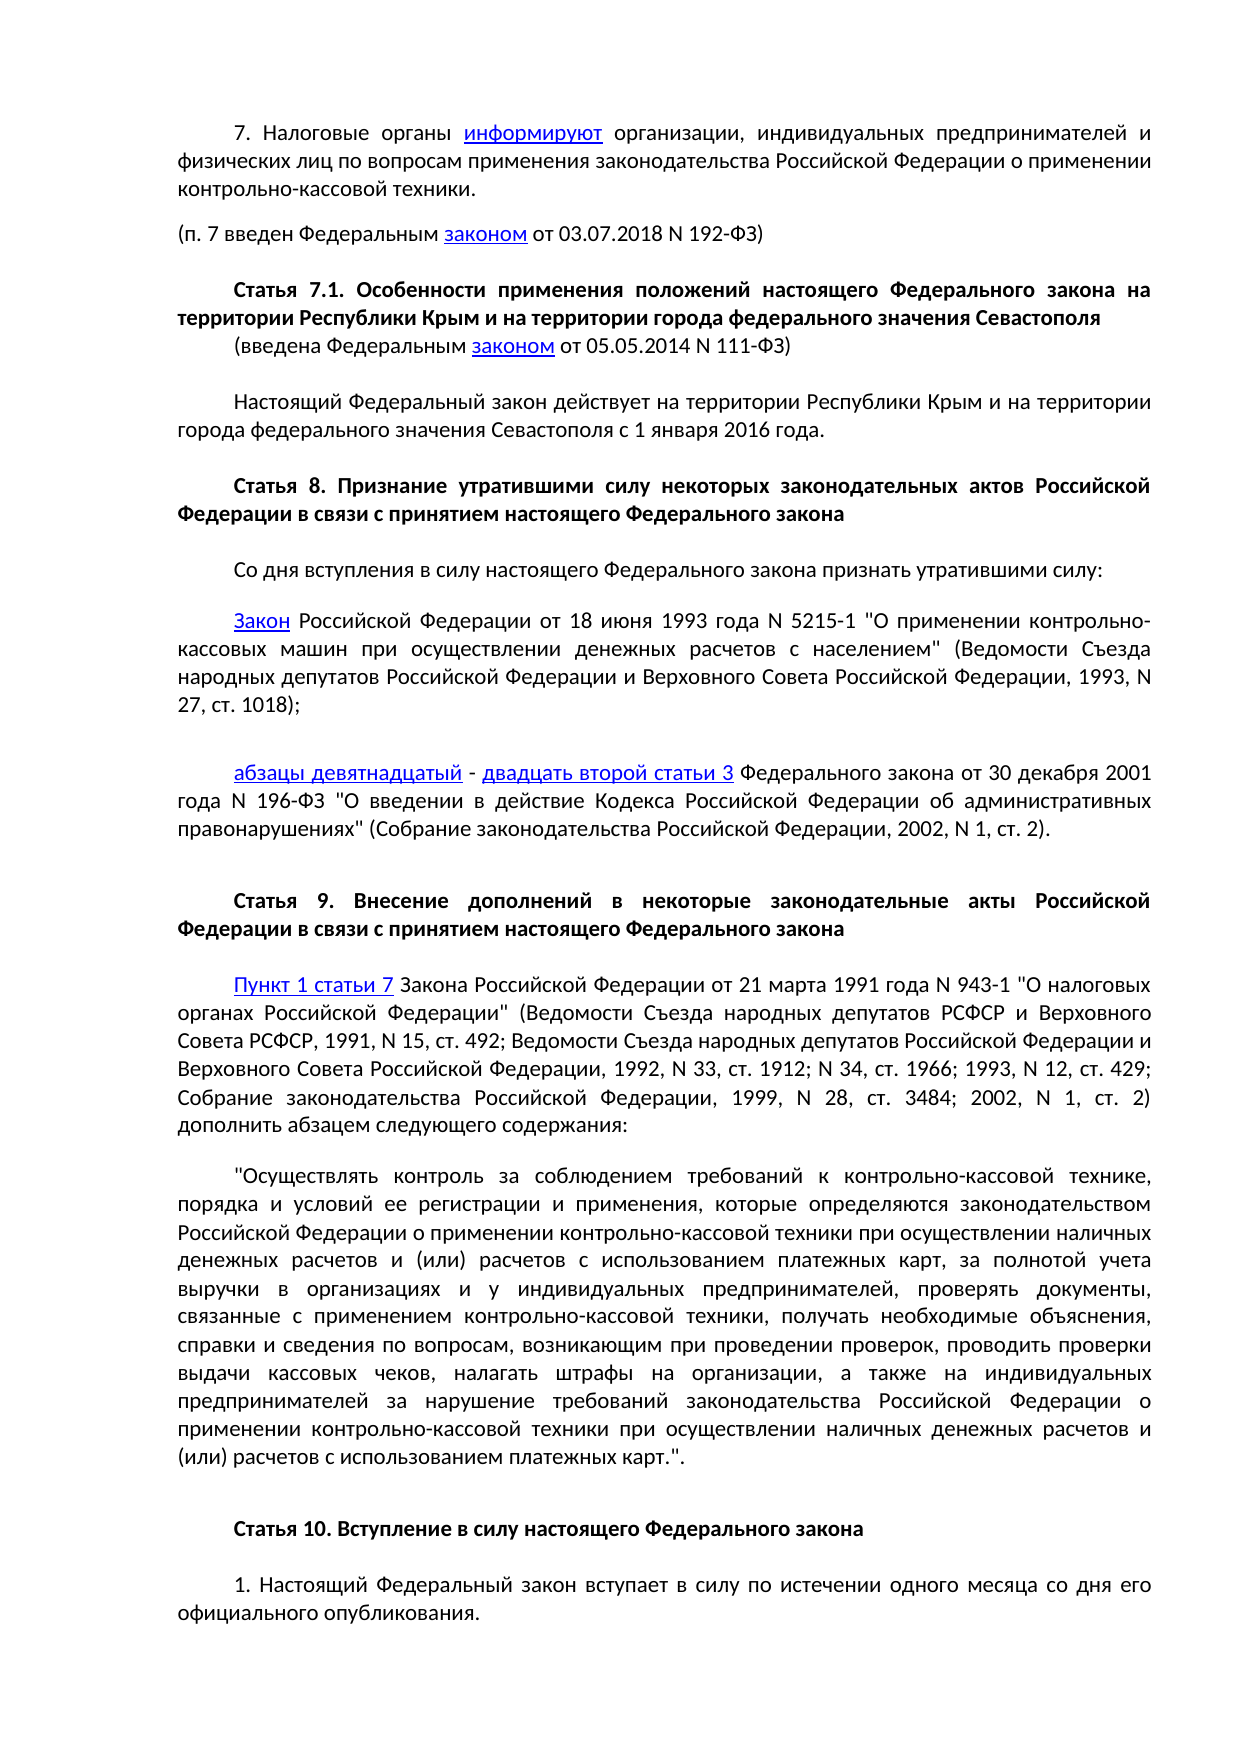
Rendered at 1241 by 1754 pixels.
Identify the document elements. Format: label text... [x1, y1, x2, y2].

text Закон Российской Федерации от 18 июня 1993 года N 5215-1 "О применении контрольно-кассовых машин при осуществлении денежных расчетов с населением" (Ведомости Съезда народных депутатов Российской Федерации и Верховного Совета Российской Федерации, 1993, N 27, ст. 1018); [177, 606, 1152, 718]
text абзацы девятнадцатый - двадцать второй статьи 3 Федерального закона от 30 декабря 2001 года N 196-ФЗ "О введении в действие Кодекса Российской Федерации об административных правонарушениях" (Собрание законодательства Российской Федерации, 2002, N 1, ст. 2). [177, 758, 1152, 842]
text (введена Федеральным законом от 05.05.2014 N 111-ФЗ) [177, 331, 1152, 359]
text Пункт 1 статьи 7 Закона Российской Федерации от 21 марта 1991 года N 943-1 "О налоговых органах Российской Федерации" (Ведомости Съезда народных депутатов РСФСР и Верховного Совета РСФСР, 1991, N 15, ст. 492; Ведомости Съезда народных депутатов Российской Федерации и Верховного Совета Российской Федерации, 1992, N 33, ст. 1912; N 34, ст. 1966; 1993, N 12, ст. 429; Собрание законодательства Российской Федерации, 1999, N 28, ст. 3484; 2002, N 1, ст. 2) дополнить абзацем следующего содержания: [177, 971, 1152, 1139]
text Настоящий Федеральный закон действует на территории Республики Крым и на территории города федерального значения Севастополя с 1 января 2016 года. [177, 387, 1152, 443]
title Статья 9. Внесение дополнений в некоторые законодательные акты Российской Федерации в связи с принятием настоящего Федерального закона [177, 886, 1152, 942]
title Статья 8. Признание утратившими силу некоторых законодательных актов Российской Федерации в связи с принятием настоящего Федерального закона [177, 471, 1152, 527]
title Статья 7.1. Особенности применения положений настоящего Федерального закона на территории Республики Крым и на территории города федерального значения Севастополя [177, 275, 1152, 331]
text 7. Налоговые органы информируют организации, индивидуальных предпринимателей и физических лиц по вопросам применения законодательства Российской Федерации о применении контрольно-кассовой техники. [177, 118, 1152, 202]
text "Осуществлять контроль за соблюдением требований к контрольно-кассовой технике, порядка и условий ее регистрации и применения, которые определяются законодательством Российской Федерации о применении контрольно-кассовой техники при осуществлении наличных денежных расчетов и (или) расчетов с использованием платежных карт, за полнотой учета выручки в организациях и у индивидуальных предпринимателей, проверять документы, связанные с применением контрольно-кассовой техники, получать необходимые объяснения, справки и сведения по вопросам, возникающим при проведении проверок, проводить проверки выдачи кассовых чеков, налагать штрафы на организации, а также на индивидуальных предпринимателей за нарушение требований законодательства Российской Федерации о применении контрольно-кассовой техники при осуществлении наличных денежных расчетов и (или) расчетов с использованием платежных карт.". [177, 1162, 1152, 1470]
title Статья 10. Вступление в силу настоящего Федерального закона [177, 1514, 1152, 1542]
text (п. 7 введен Федеральным законом от 03.07.2018 N 192-ФЗ) [177, 219, 1152, 247]
text Со дня вступления в силу настоящего Федерального закона признать утратившими силу: [177, 555, 1152, 583]
text 1. Настоящий Федеральный закон вступает в силу по истечении одного месяца со дня его официального опубликования. [177, 1571, 1152, 1627]
